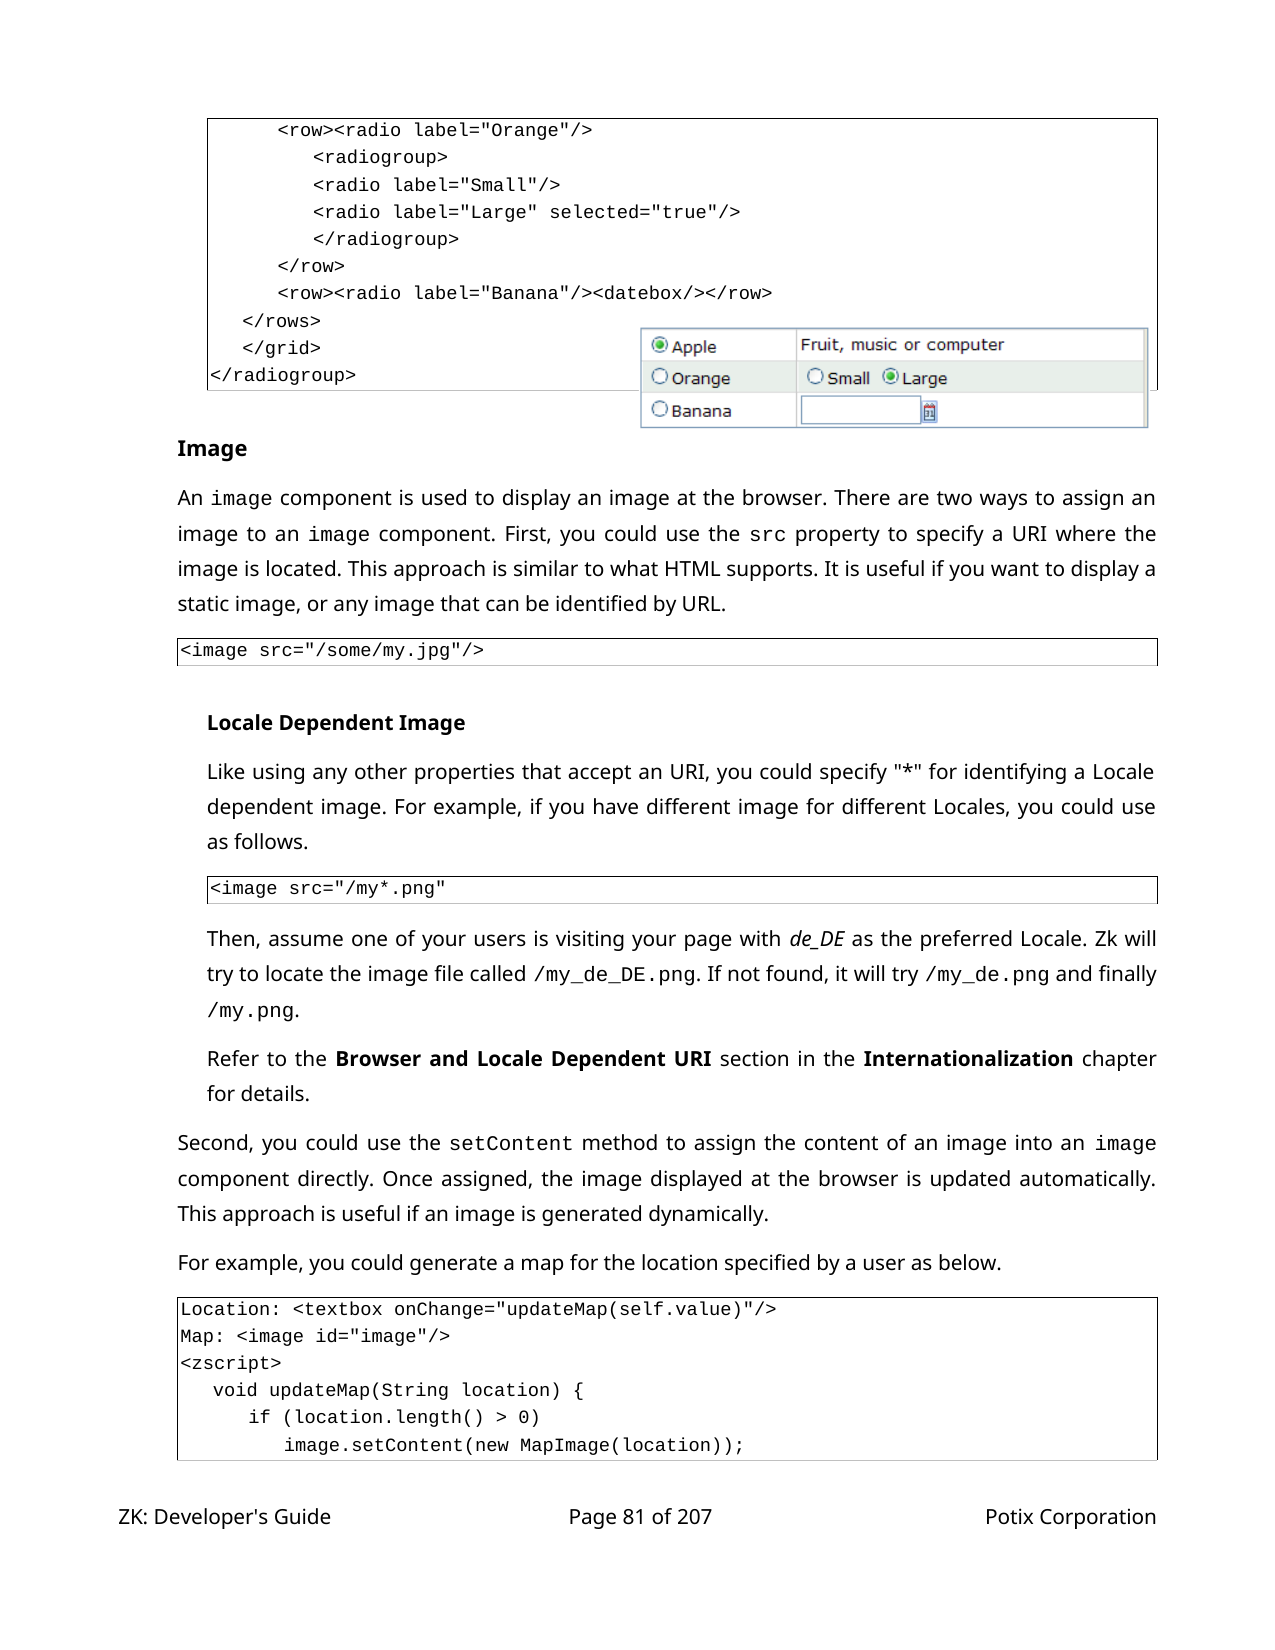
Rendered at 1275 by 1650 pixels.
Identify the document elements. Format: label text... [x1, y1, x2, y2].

text For example, you could generate a map for the location specified by a user as below. [177, 1248, 1157, 1276]
text Second, you could use the setContent method to assign the content of an image into an image component directly. Once assigned, the image displayed at the browser is updated automatically. This approach is useful if an image is generated dynamically. [177, 1128, 1157, 1227]
text <image src="/some/my.jpg"/> [178, 639, 1157, 665]
text [1150, 336, 1157, 360]
text <image src="/my*.png" [208, 877, 1157, 903]
text image.setContent(new MapImage(location)); [178, 1432, 1157, 1460]
text An image component is used to display an image at the browser. There are two ways to assign an image to an image component. First, you could use the src property to specify a URI where the image is located. This approach is similar to what HTML supports. It is useful if you want to display a static image, or any image that can be identified by URL. [177, 483, 1157, 618]
text </rows> [208, 308, 1157, 333]
text </radiogroup> [208, 363, 638, 390]
text void updateMap(String location) { [178, 1378, 1157, 1402]
text <radio label="Large" selected="true"/> [208, 200, 1157, 224]
text <row><radio label="Orange"/> [208, 119, 1157, 142]
text <radiogroup> [208, 145, 1157, 169]
text Like using any other properties that accept an URI, you could specify "*" for identifying a Locale dependent image. For example, if you have different image for different Locales, you could use as follows. [207, 757, 1157, 856]
text <row><radio label="Banana"/><datebox/></row> [208, 281, 1157, 306]
text Refer to the Browser and Locale Dependent URI section in the Internationalization chapter for details. [207, 1044, 1157, 1107]
subtitle Locale Dependent Image [207, 708, 1157, 736]
subtitle Image [177, 433, 1157, 463]
text <zscript> [178, 1351, 1157, 1375]
text Location: <textbox onChange="updateMap(self.value)"/> [178, 1298, 1157, 1321]
text </radiogroup> [208, 227, 1157, 251]
text </grid> [208, 336, 638, 360]
text if (location.length() > 0) [178, 1405, 1157, 1429]
picture [638, 324, 1150, 432]
text </row> [208, 254, 1157, 278]
text Map: <image id="image"/> [178, 1324, 1157, 1348]
text <radio label="Small"/> [208, 172, 1157, 197]
text Then, assume one of your users is visiting your page with de_DE as the preferred Locale. Zk will try to locate the image file called /my_de_DE.png. If not found, it will try /my_de.png and finally /my.png. [207, 924, 1157, 1023]
